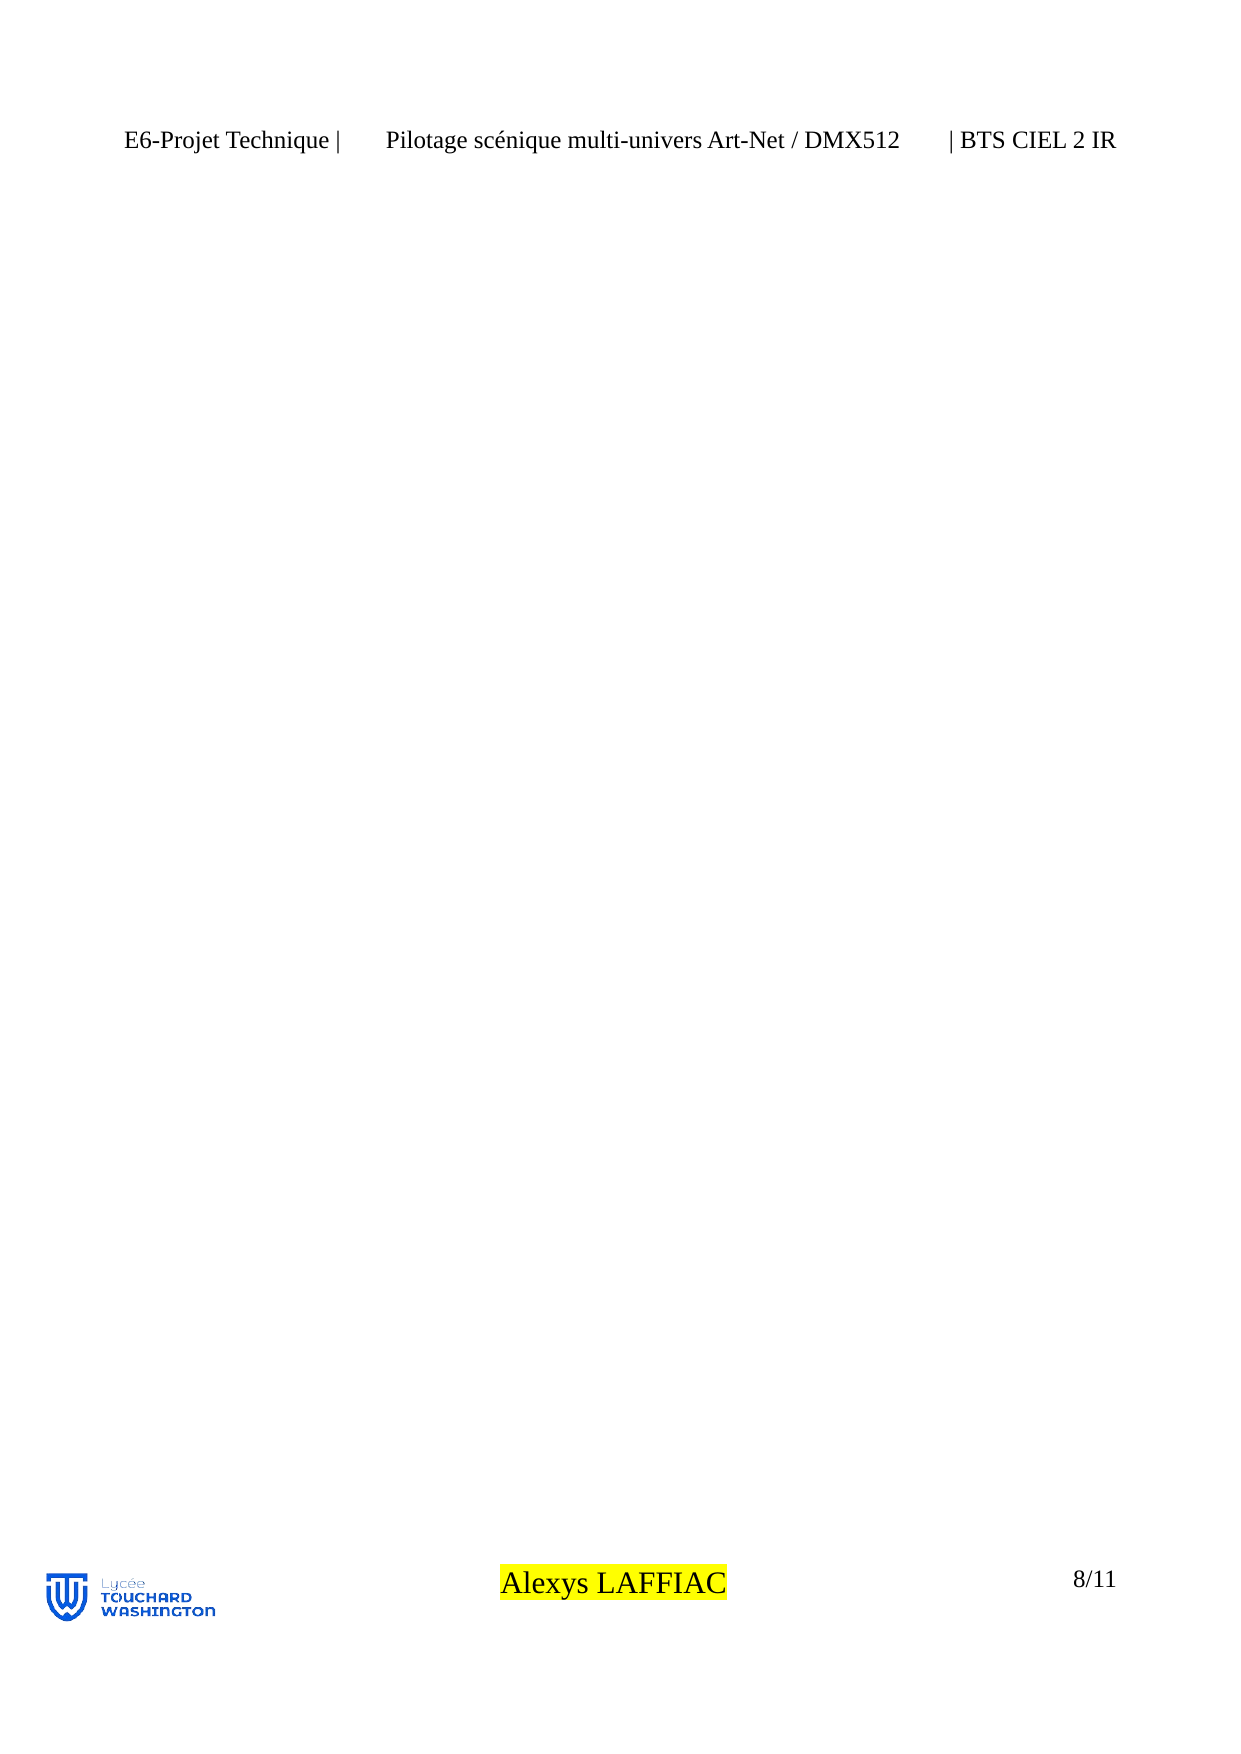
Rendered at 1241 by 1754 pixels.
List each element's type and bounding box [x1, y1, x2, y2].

picture [119, 1559, 256, 1606]
picture [6, 1535, 256, 1659]
